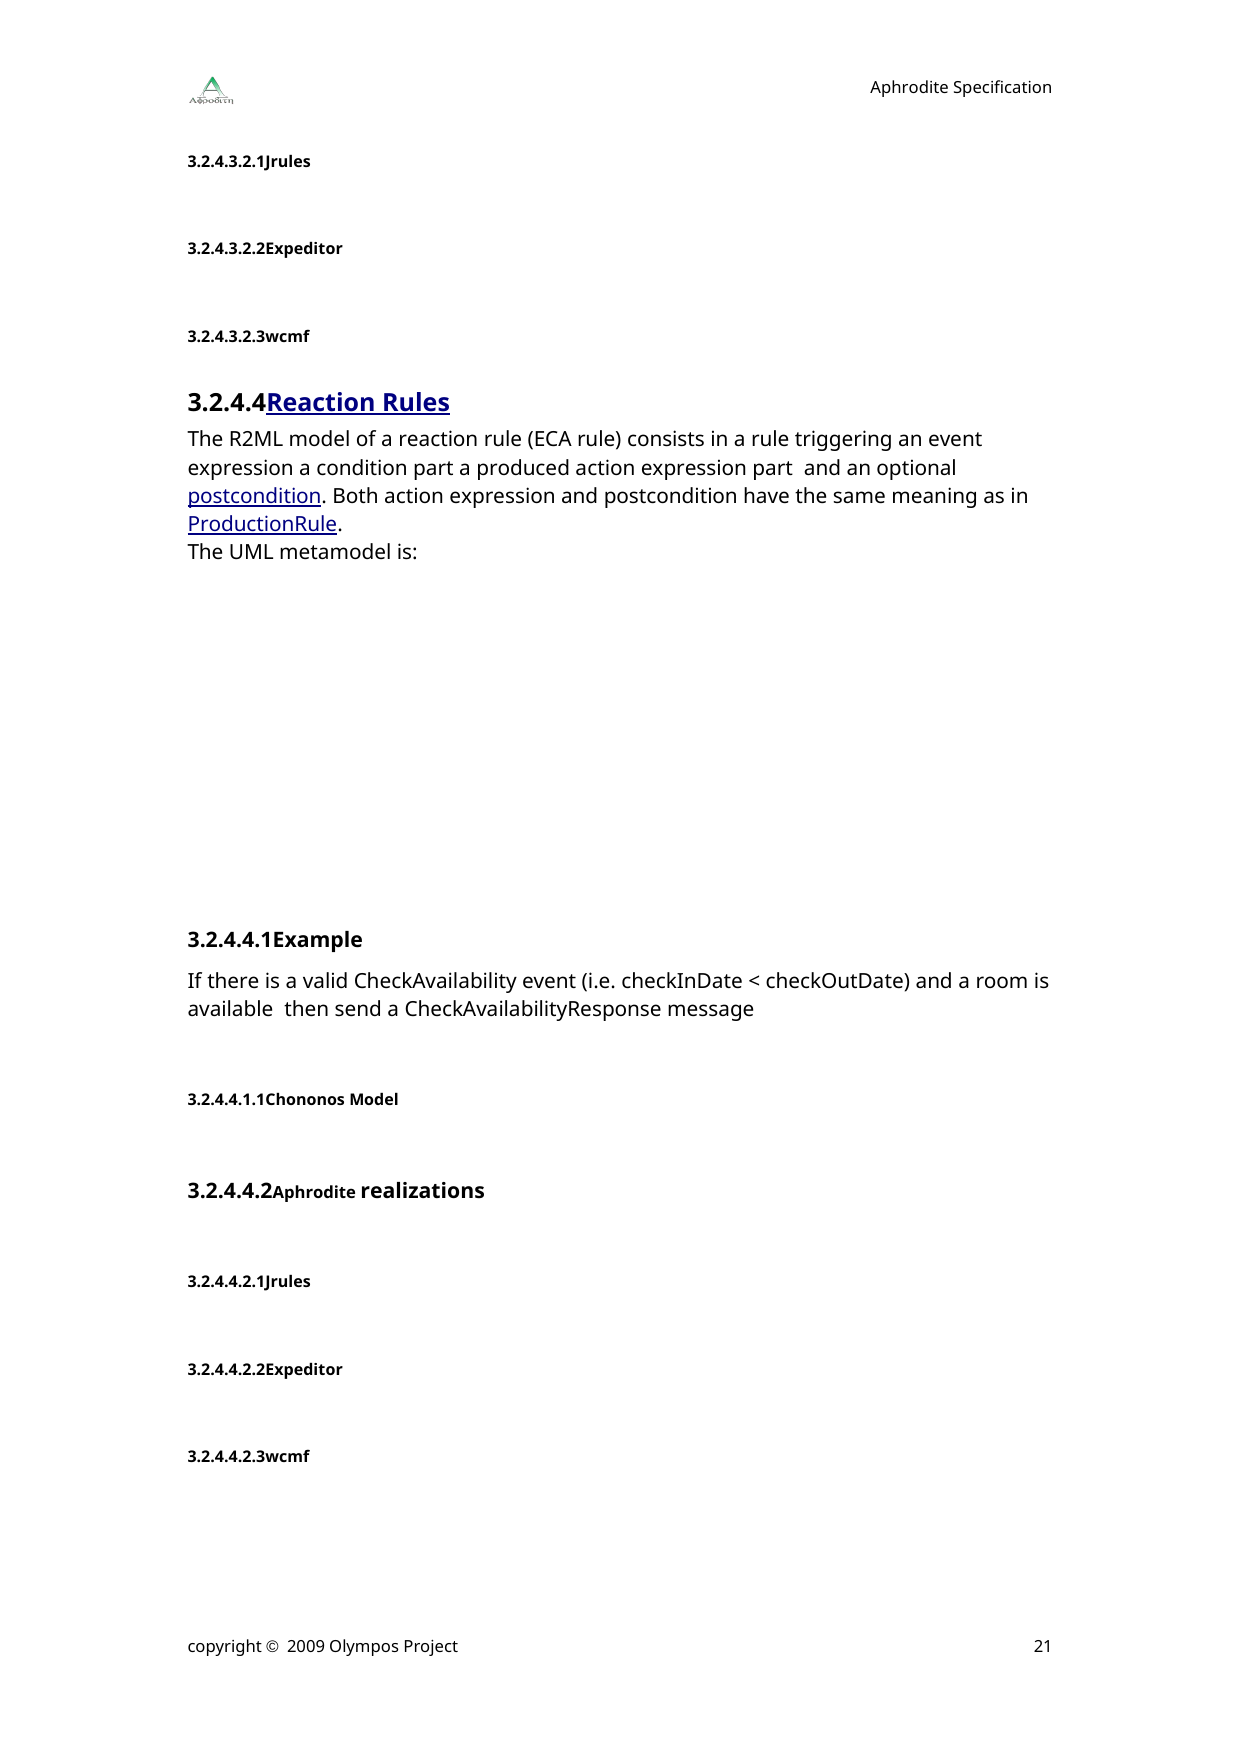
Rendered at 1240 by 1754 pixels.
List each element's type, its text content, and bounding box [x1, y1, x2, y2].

subtitle Reaction Rules [187, 384, 1052, 418]
subtitle Example [187, 925, 1052, 954]
subtitle Expeditor [187, 1358, 1052, 1380]
subtitle Jrules [187, 150, 1052, 172]
subtitle wcmf [187, 1446, 1052, 1467]
subtitle Aphrodite realizations [187, 1176, 1052, 1205]
picture [188, 76, 235, 105]
text If there is a valid CheckAvailability event (i.e. checkInDate < checkOutDate) and a room is available then send a CheckAvailabilityResponse message [187, 966, 1052, 1023]
text The UML metamodel is: [187, 537, 1052, 566]
subtitle Chononos Model [187, 1088, 1052, 1110]
subtitle Jrules [187, 1271, 1052, 1292]
text The R2ML model of a reaction rule (ECA rule) consists in a rule triggering an event expression a condition part a produced action expression part and an optional postcondition. Both action expression and postcondition have the same meaning as in ProductionRule. [187, 424, 1052, 537]
subtitle Expeditor [187, 237, 1052, 259]
subtitle wcmf [187, 325, 1052, 347]
